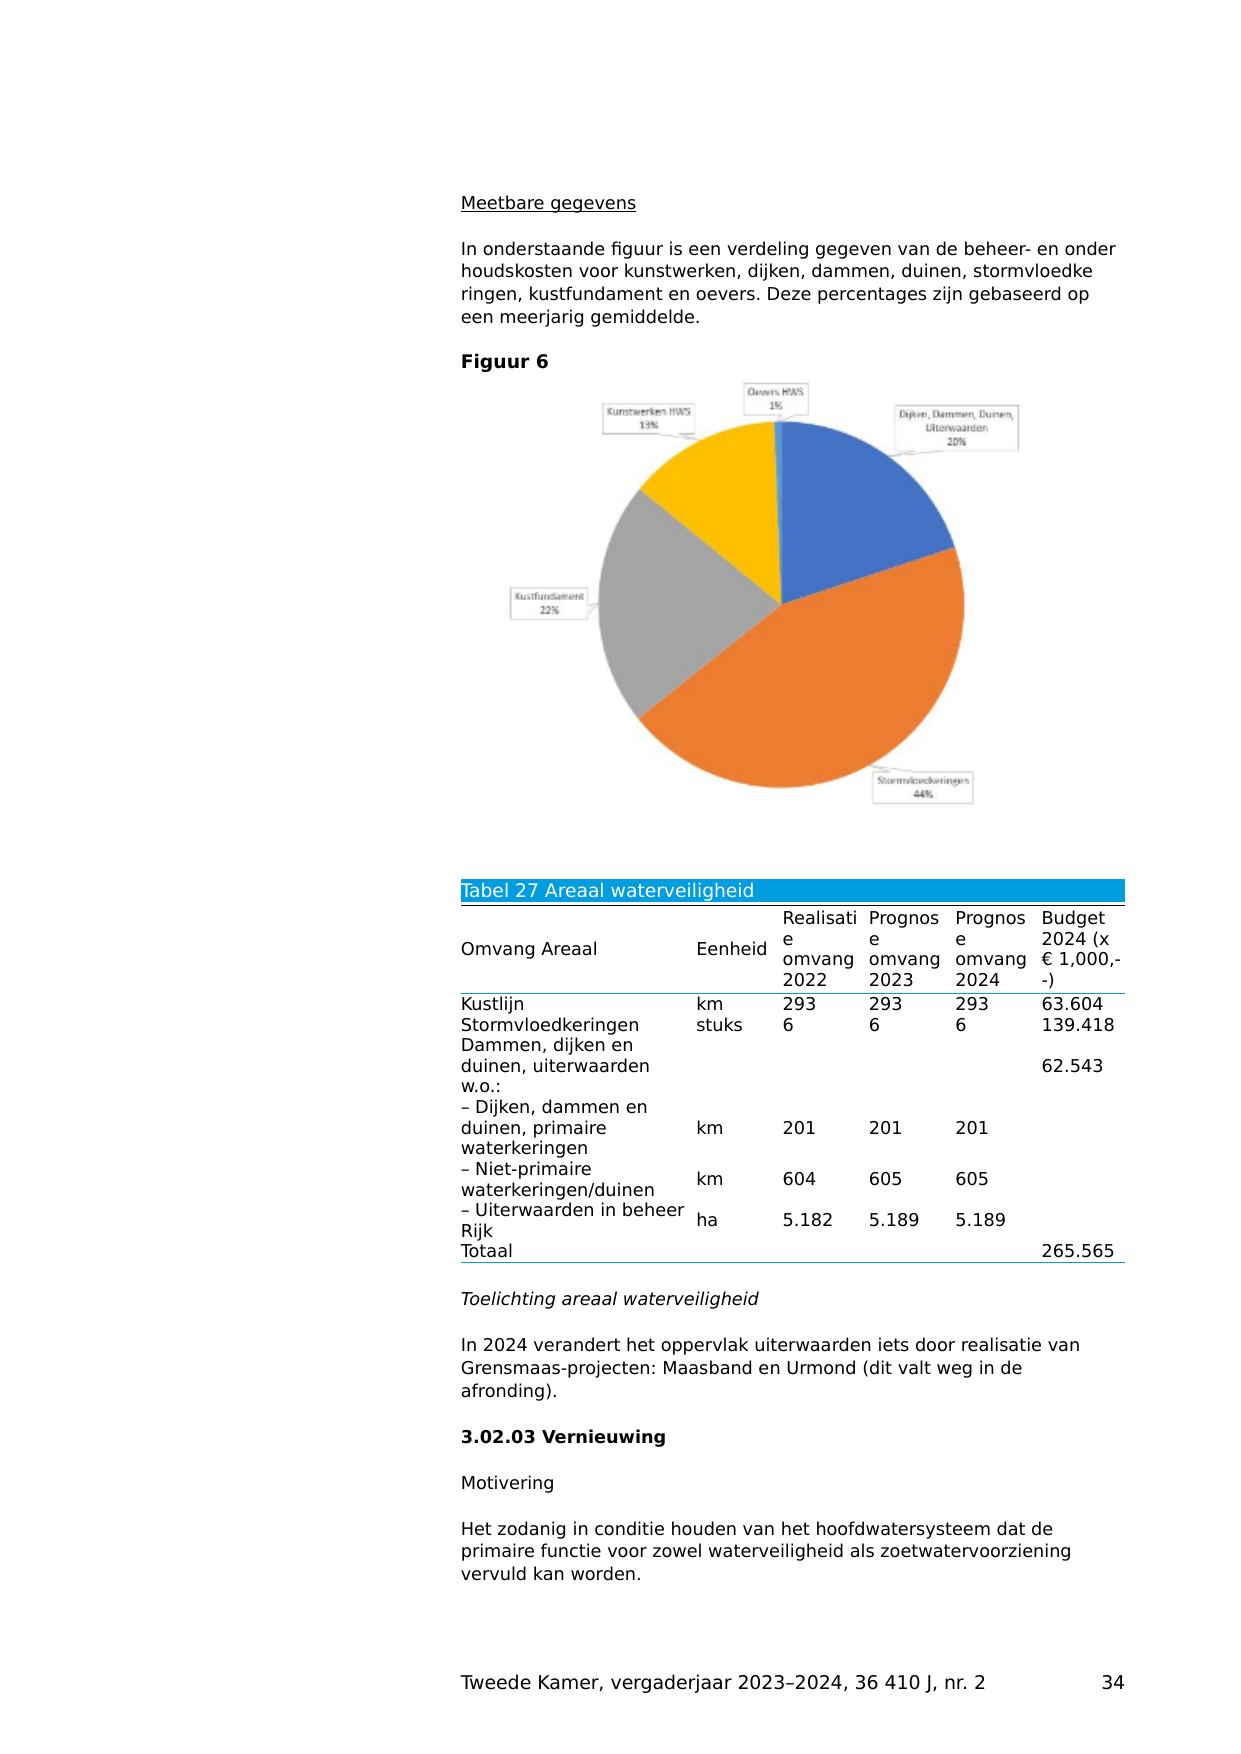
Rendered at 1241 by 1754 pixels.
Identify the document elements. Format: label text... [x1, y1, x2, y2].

table_cell 201 [952, 1097, 1038, 1159]
table_cell Kustlijn [461, 994, 693, 1014]
table_cell [866, 1035, 952, 1097]
text Motivering [461, 1471, 1125, 1494]
table_cell [693, 1241, 779, 1262]
table_cell km [693, 1097, 779, 1159]
table_cell Dammen, dijken en duinen, uiterwaarden w.o.: [461, 1035, 693, 1097]
table_cell [1039, 1200, 1125, 1241]
text Het zodanig in conditie houden van het hoofdwatersysteem dat de primaire functie voor zowel waterveiligheid als zoetwatervoorziening vervuld kan worden. [461, 1517, 1125, 1585]
table_cell 63.604 [1039, 994, 1125, 1014]
table_cell Totaal [461, 1241, 693, 1262]
table_cell Eenheid [693, 906, 779, 993]
table_cell 6 [866, 1015, 952, 1035]
text In onderstaande figuur is een verdeling gegeven van de beheer- en onder­ houdskosten voor kunstwerken, dijken, dammen, duinen, stormvloedke­ ringen, kustfundament en oevers. Deze percentages zijn gebaseerd op een meerjarig gemiddelde. [461, 237, 1125, 328]
table_cell km [693, 1159, 779, 1200]
title Figuur 6 [461, 351, 1125, 373]
table_cell [780, 1035, 866, 1097]
table_cell 6 [780, 1015, 866, 1035]
text 3.02.03 Vernieuwing [461, 1425, 1125, 1448]
text Toelichting areaal waterveiligheid [461, 1287, 1125, 1310]
table_cell [693, 1035, 779, 1097]
table_cell Stormvloedkeringen [461, 1015, 693, 1035]
table_cell 62.543 [1039, 1035, 1125, 1097]
table_cell 201 [780, 1097, 866, 1159]
table_cell 605 [866, 1159, 952, 1200]
table_cell [952, 1035, 1038, 1097]
table_cell Prognose omvang 2023 [866, 906, 952, 993]
table_cell km [693, 994, 779, 1014]
table_cell – Uiterwaarden in beheer Rijk [461, 1200, 693, 1241]
table_cell 5.189 [866, 1200, 952, 1241]
table_cell Omvang Areaal [461, 906, 693, 993]
table_cell 604 [780, 1159, 866, 1200]
table_cell 265.565 [1039, 1241, 1125, 1262]
table_cell 5.189 [952, 1200, 1038, 1241]
text Meetbare gegevens [461, 191, 1125, 214]
table_cell – Niet-primaire waterkeringen/duinen [461, 1159, 693, 1200]
table_cell Prognose omvang 2024 [952, 906, 1038, 993]
table_cell 139.418 [1039, 1015, 1125, 1035]
table_cell 293 [866, 994, 952, 1014]
table_cell Budget 2024 (x € 1,000,--) [1039, 906, 1125, 993]
text In 2024 verandert het oppervlak uiterwaarden iets door realisatie van Grensmaas-projecten: Maasband en Urmond (dit valt weg in de afronding). [461, 1333, 1125, 1402]
table_cell [780, 1241, 866, 1262]
table_cell – Dijken, dammen en duinen, primaire waterkeringen [461, 1097, 693, 1159]
table_cell [866, 1241, 952, 1262]
table_cell 605 [952, 1159, 1038, 1200]
table_cell 5.182 [780, 1200, 866, 1241]
table_cell [1039, 1097, 1125, 1159]
table_cell 6 [952, 1015, 1038, 1035]
table_cell 201 [866, 1097, 952, 1159]
table_cell Realisatie omvang 2022 [780, 906, 866, 993]
table_cell 293 [952, 994, 1038, 1014]
table_cell [1039, 1159, 1125, 1200]
table_cell 293 [780, 994, 866, 1014]
table_cell ha [693, 1200, 779, 1241]
table_cell [952, 1241, 1038, 1262]
table_cell stuks [693, 1015, 779, 1035]
